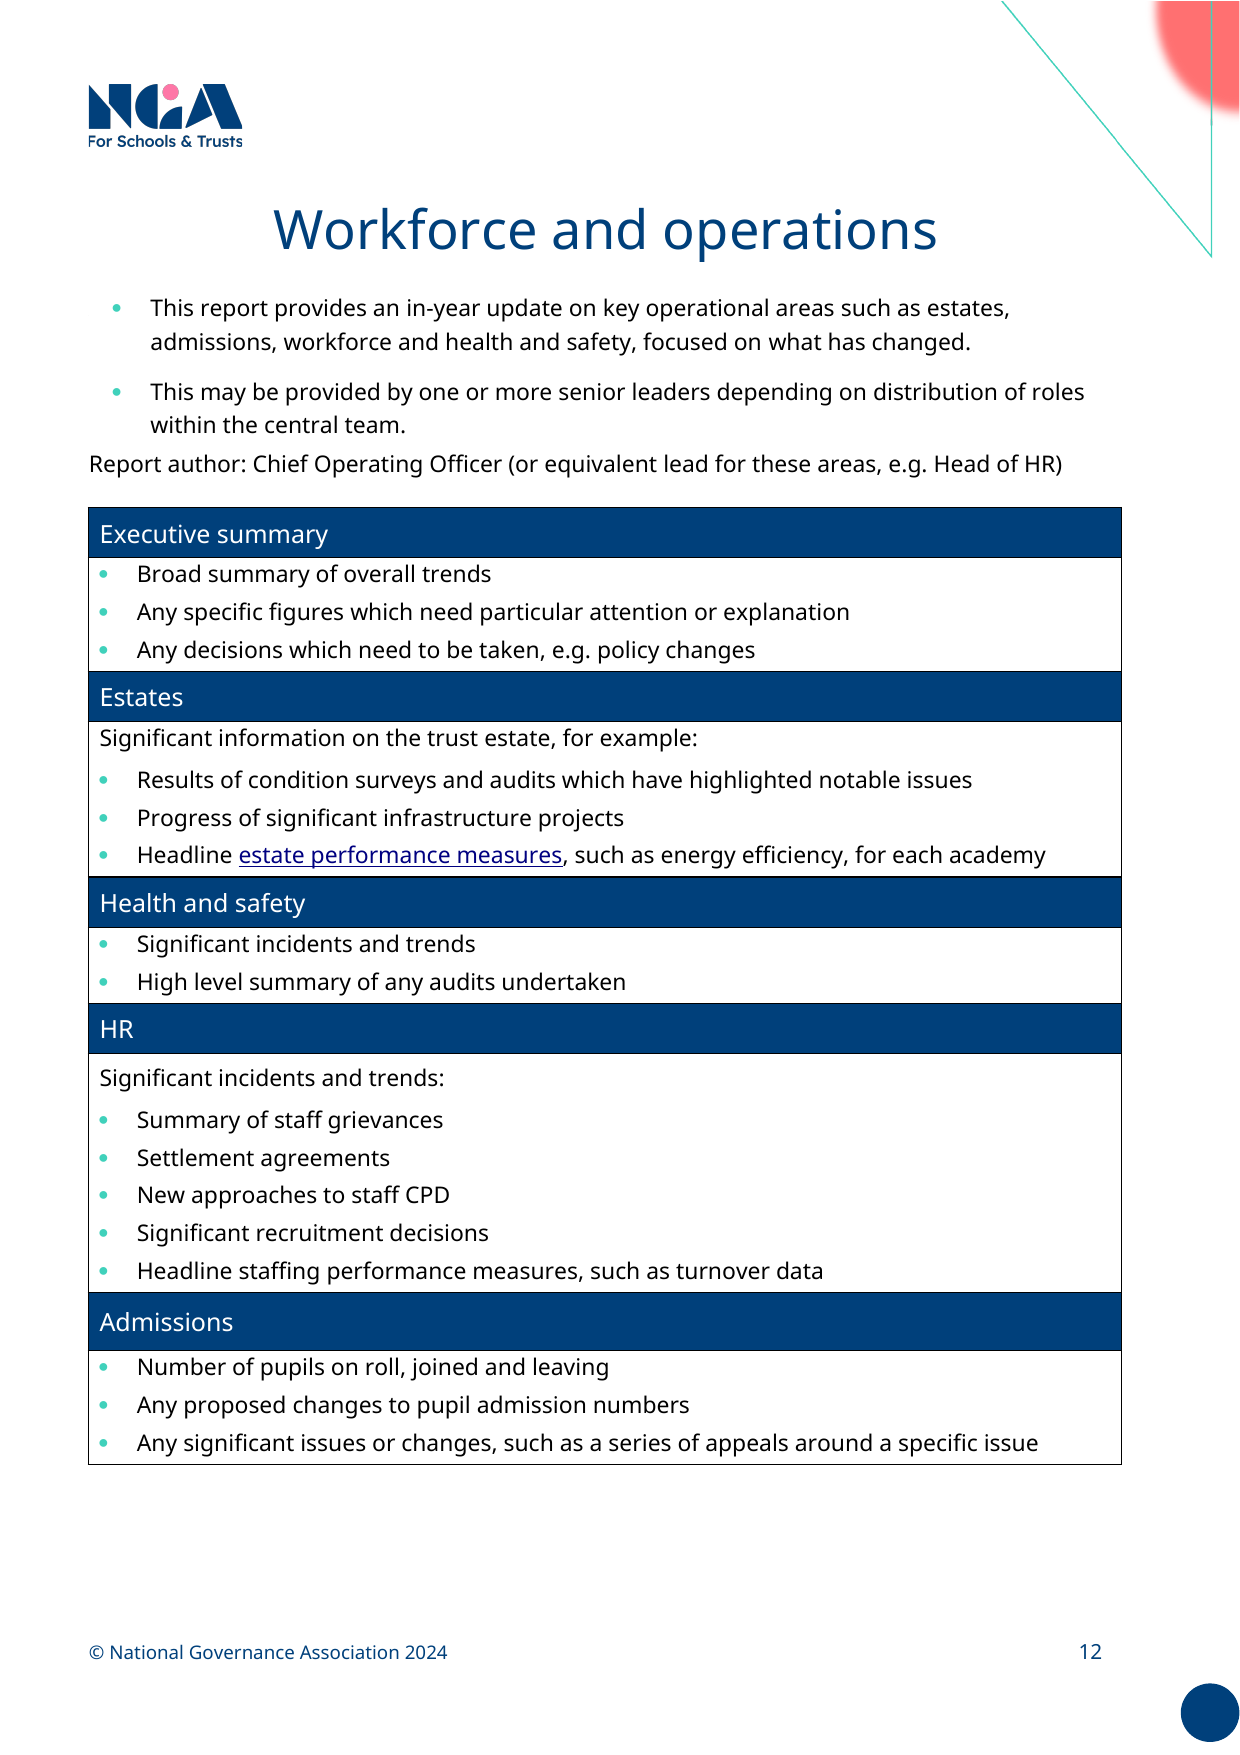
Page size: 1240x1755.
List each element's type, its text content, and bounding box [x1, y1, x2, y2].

text Report author: Chief Operating Officer (or equivalent lead for these areas, e.g. Head of HR) [89, 448, 1122, 480]
table_cell Admissions [89, 1293, 1121, 1350]
table_cell Significant incidents and trends High level summary of any audits undertaken [89, 928, 1121, 1003]
subtitle [89, 272, 1126, 448]
table_cell Significant information on the trust estate, for example: Results of condition surveys and audits which have highlighted notable issues Progress of significant infrastructure projects Headline estate performance measures, such as energy efficiency, for each academy [89, 722, 1121, 876]
subtitle Workforce and operations [89, 191, 1122, 265]
list This report provides an in-year update on key operational areas such as estates, admissions, workforce and health and safety, focused on what has changed. [113, 292, 1108, 357]
table_cell Broad summary of overall trends Any specific figures which need particular attention or explanation Any decisions which need to be taken, e.g. policy changes [89, 558, 1121, 671]
table_header Executive summary [89, 508, 1121, 557]
table_cell HR [89, 1004, 1121, 1053]
list This may be provided by one or more senior leaders depending on distribution of roles within the central team. [113, 376, 1108, 437]
table_cell Number of pupils on roll, joined and leaving Any proposed changes to pupil admission numbers Any significant issues or changes, such as a series of appeals around a specific issue [89, 1351, 1121, 1464]
table_cell Estates [89, 672, 1121, 721]
table_cell Significant incidents and trends: Summary of staff grievances Settlement agreements New approaches to staff CPD Significant recruitment decisions Headline staffing performance measures, such as turnover data [89, 1054, 1121, 1292]
table_cell Health and safety [89, 878, 1121, 927]
